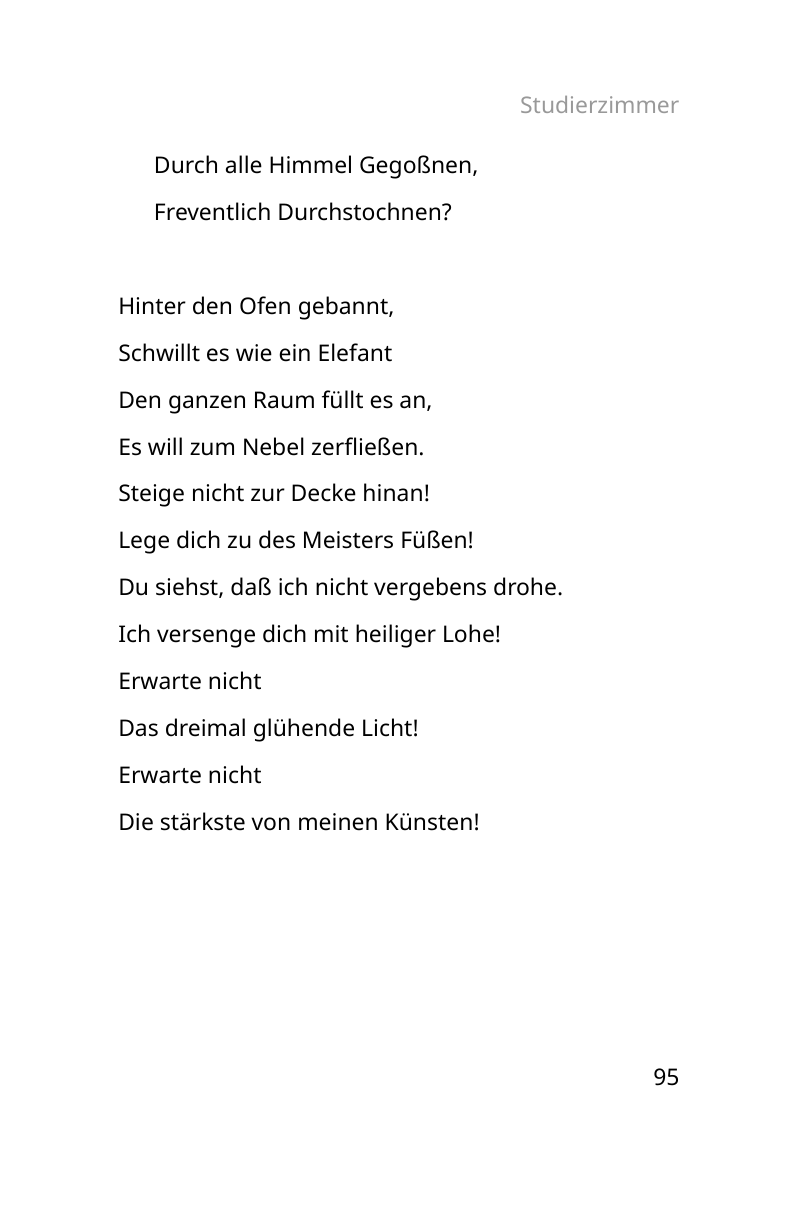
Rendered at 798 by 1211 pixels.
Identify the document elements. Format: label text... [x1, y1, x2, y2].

text Durch alle Himmel Gegoßnen, Freventlich Durchstochnen? [118, 149, 679, 227]
text Hinter den Ofen gebannt, Schwillt es wie ein Elefant Den ganzen Raum füllt es an, Es will zum Nebel zerfließen. Steige nicht zur Decke hinan! Lege dich zu des Meisters Füßen! Du siehst, daß ich nicht vergebens drohe. Ich versenge dich mit heiliger Lohe! Erwarte nicht Das dreimal glühende Licht! Erwarte nicht Die stärkste von meinen Künsten! [118, 261, 679, 837]
